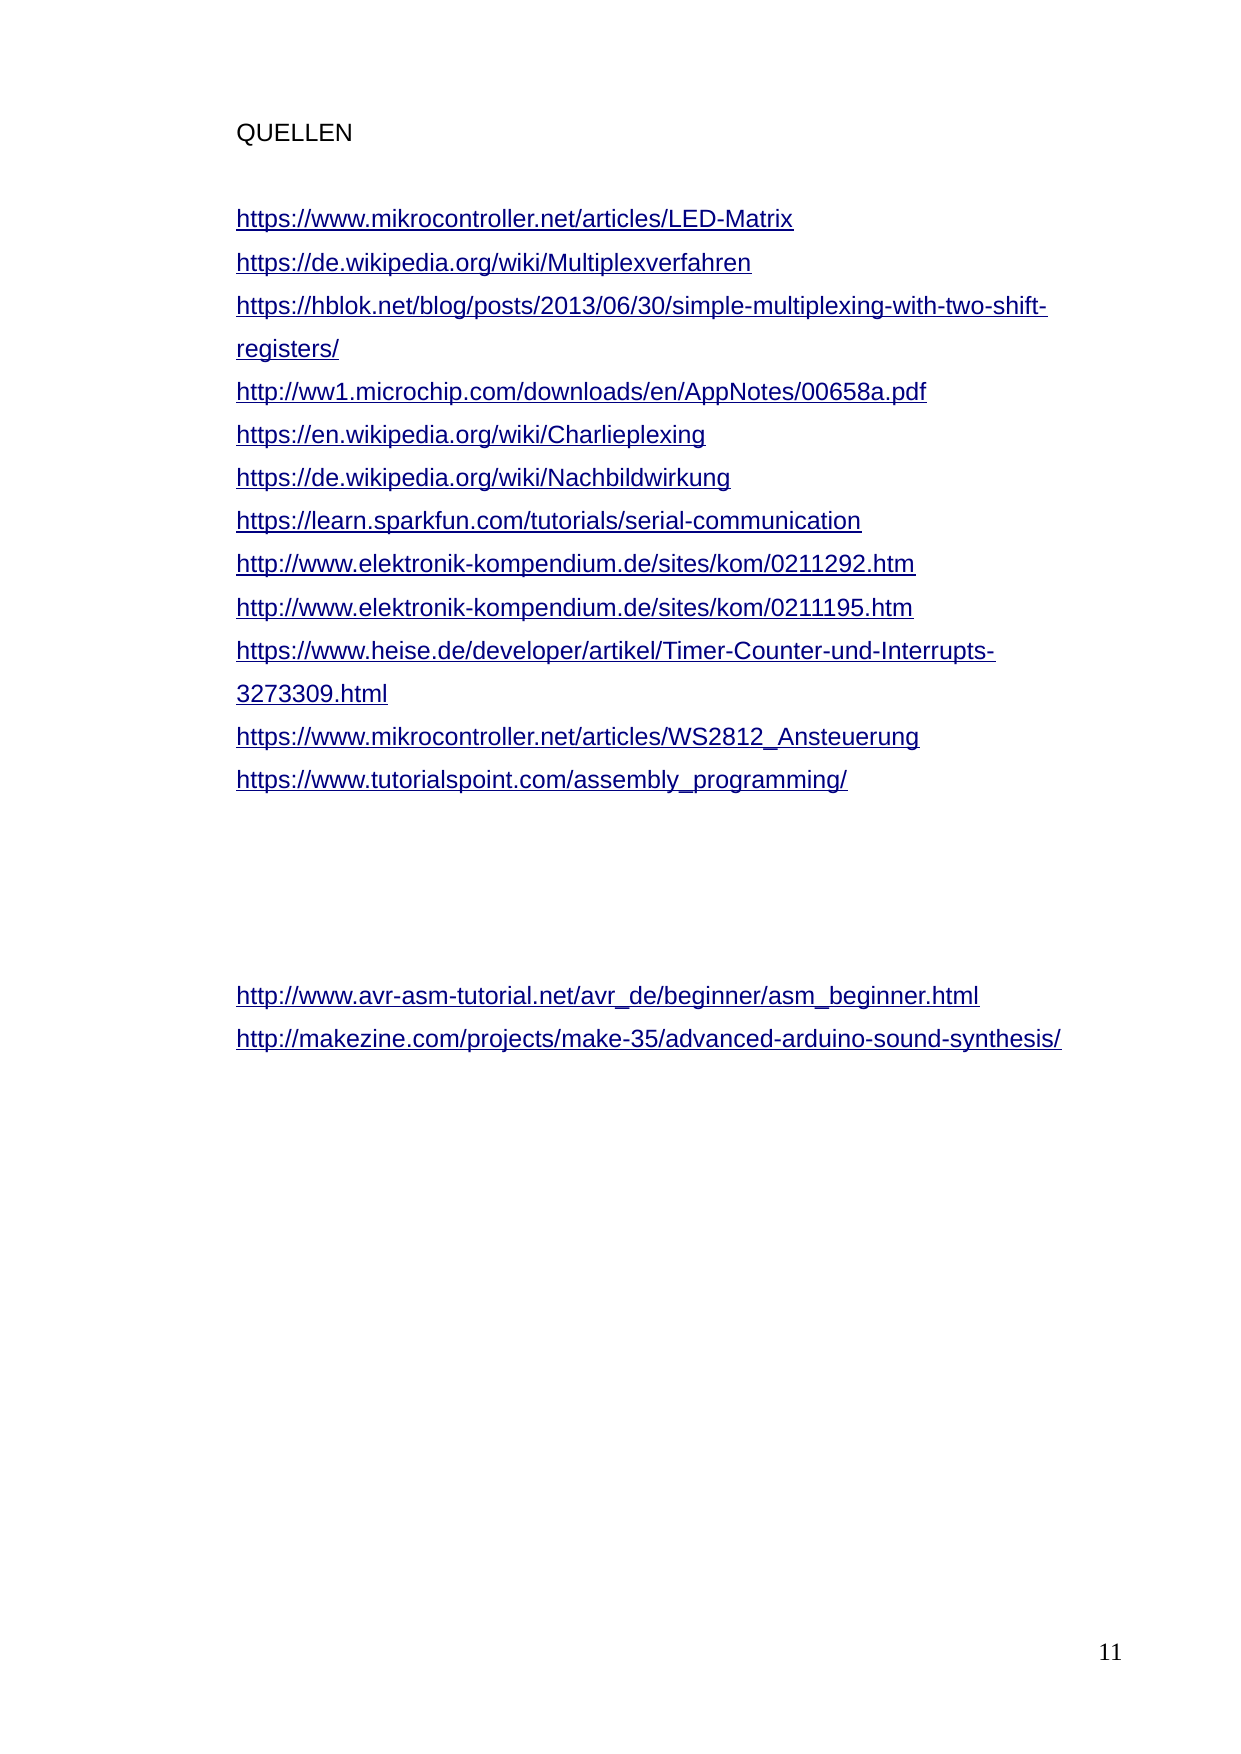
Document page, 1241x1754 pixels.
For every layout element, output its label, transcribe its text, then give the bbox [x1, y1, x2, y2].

text http://www.elektronik-kompendium.de/sites/kom/0211292.htm [236, 549, 1122, 578]
text http://makezine.com/projects/make-35/advanced-arduino-sound-synthesis/ [236, 1024, 1122, 1052]
text http://ww1.microchip.com/downloads/en/AppNotes/00658a.pdf [236, 377, 1122, 406]
text https://www.tutorialspoint.com/assembly_programming/ [236, 765, 1122, 794]
text http://www.avr-asm-tutorial.net/avr_de/beginner/asm_beginner.html [236, 981, 1122, 1009]
text http://www.elektronik-kompendium.de/sites/kom/0211195.htm [236, 592, 1122, 621]
text https://de.wikipedia.org/wiki/Multiplexverfahren [236, 247, 1122, 276]
text https://www.mikrocontroller.net/articles/LED-Matrix [236, 204, 1122, 233]
text https://www.mikrocontroller.net/articles/WS2812_Ansteuerung [236, 722, 1122, 751]
text https://www.heise.de/developer/artikel/Timer-Counter-und-Interrupts-3273309.html [236, 636, 1122, 707]
text QUELLEN [236, 118, 1122, 147]
text https://de.wikipedia.org/wiki/Nachbildwirkung [236, 463, 1122, 492]
text https://learn.sparkfun.com/tutorials/serial-communication [236, 506, 1122, 535]
text https://en.wikipedia.org/wiki/Charlieplexing [236, 420, 1122, 449]
text https://hblok.net/blog/posts/2013/06/30/simple-multiplexing-with-two-shift-registers/ [236, 291, 1122, 362]
